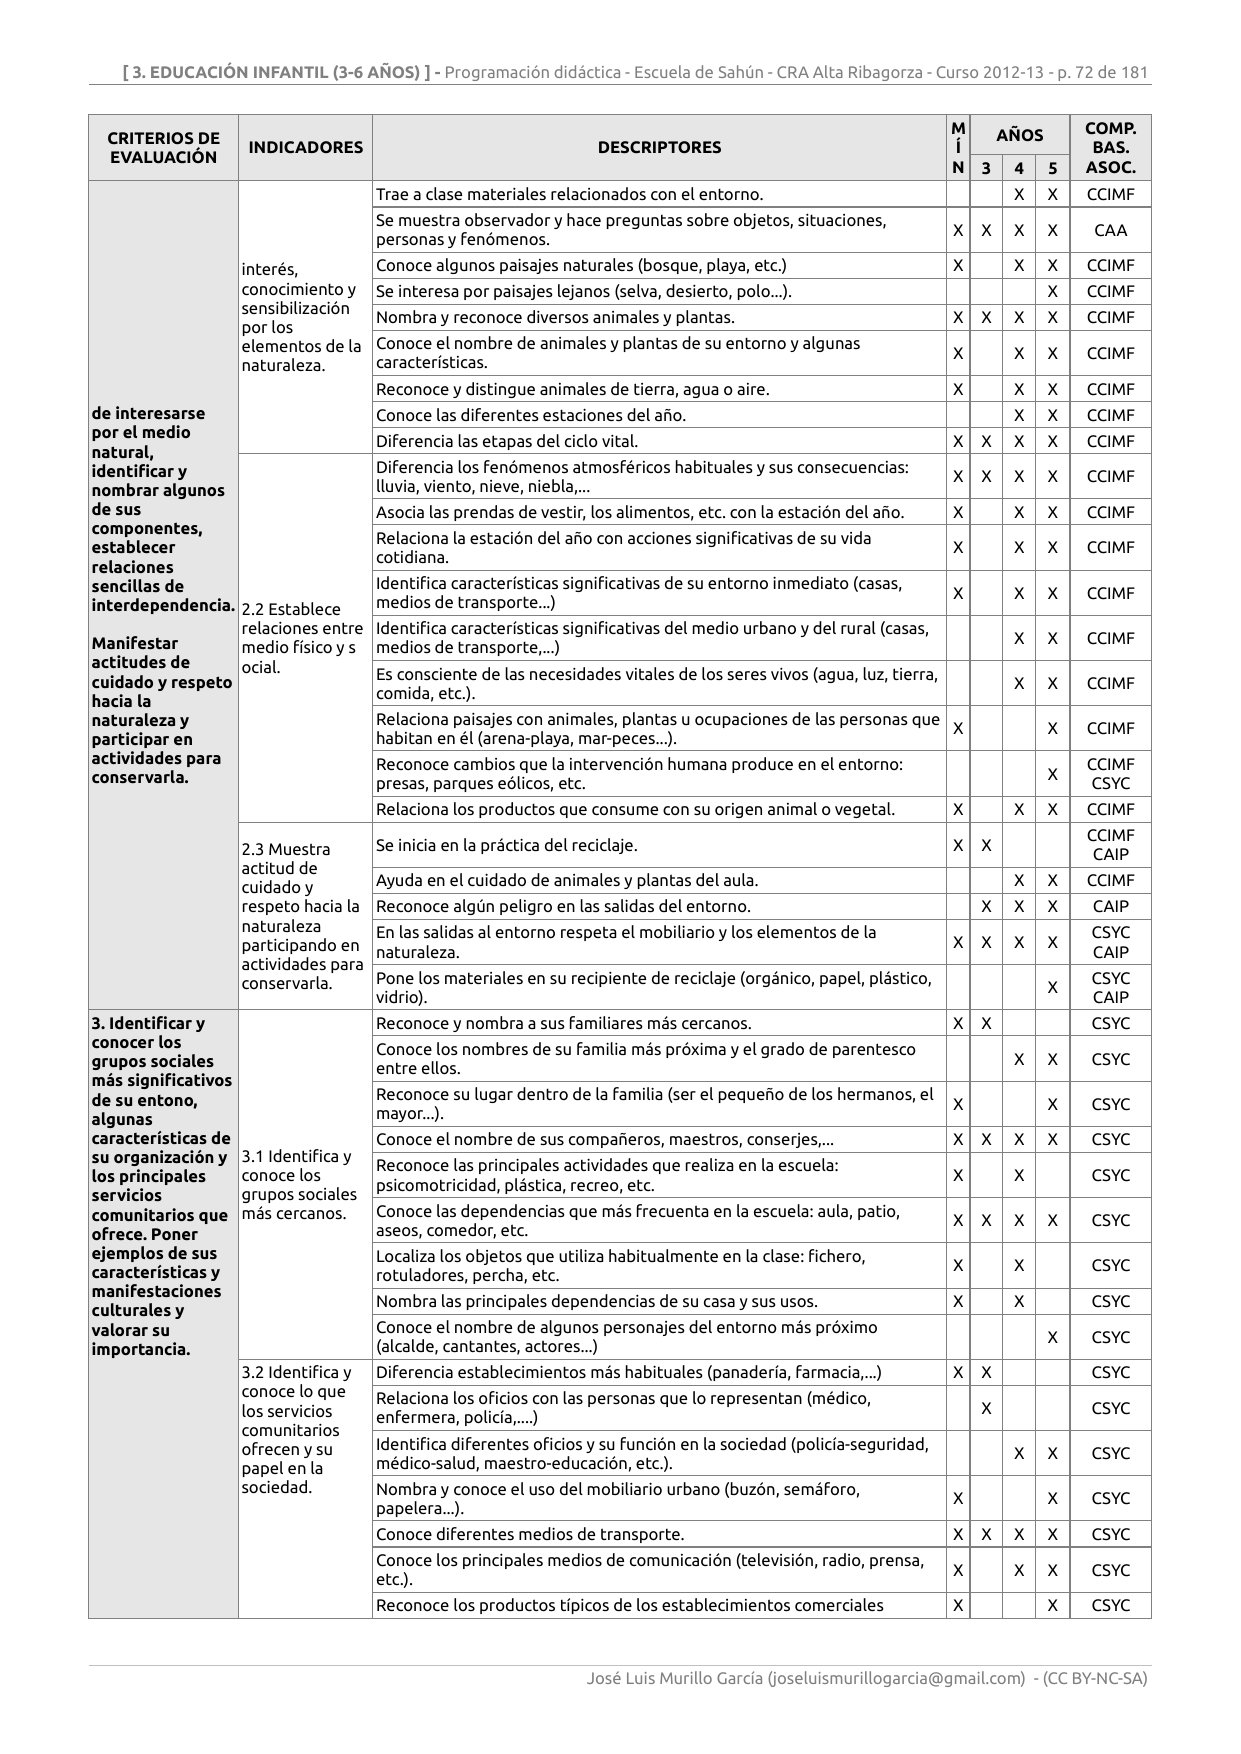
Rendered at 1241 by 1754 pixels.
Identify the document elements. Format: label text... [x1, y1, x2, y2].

table_cell X [971, 305, 1002, 330]
table_cell [1003, 279, 1035, 304]
table_cell X [1003, 499, 1035, 524]
table_cell X [1036, 920, 1069, 964]
table_cell [1003, 706, 1035, 750]
table_cell Conoce el nombre de sus compañeros, maestros, conserjes,... [373, 1127, 946, 1152]
table_cell X [1003, 208, 1035, 252]
table_cell 3.2 Identifica y conoce lo que los servicios comunitarios ofrecen y su papel en la sociedad. [239, 1360, 372, 1618]
table_cell CCIMF [1071, 181, 1151, 206]
table_cell [1003, 1476, 1035, 1520]
table_cell X [1003, 331, 1035, 375]
table_cell CCIMF [1071, 525, 1151, 569]
table_cell X [947, 571, 969, 615]
table_cell X [947, 454, 969, 498]
table_cell X [1036, 499, 1069, 524]
table_cell [971, 331, 1002, 375]
table_cell CCIMF [1071, 661, 1151, 705]
table_cell X [1036, 402, 1069, 427]
table_cell X [1003, 920, 1035, 964]
table_cell X [947, 1289, 969, 1313]
table_cell [1003, 751, 1035, 796]
table_cell X [1003, 1431, 1035, 1475]
table_cell [947, 1431, 969, 1475]
table_cell X [1003, 1243, 1035, 1287]
table_cell X [1036, 253, 1069, 278]
table_cell X [947, 1153, 969, 1197]
table_cell X [1036, 428, 1069, 453]
table_cell X [971, 1521, 1002, 1546]
table_cell [971, 279, 1002, 304]
table_cell X [971, 1198, 1002, 1242]
table_cell X [947, 1476, 969, 1520]
table_cell X [1003, 797, 1035, 822]
table_cell CSYC [1071, 1431, 1151, 1475]
table_cell X [1036, 1431, 1069, 1475]
table_cell CCIMF [1071, 616, 1151, 660]
table_cell Se inicia en la práctica del reciclaje. [373, 823, 946, 867]
table_cell X [1036, 1593, 1069, 1618]
table_cell Diferencia establecimientos más habituales (panadería, farmacia,...) [373, 1360, 946, 1385]
table_cell Conoce los nombres de su familia más próxima y el grado de parentesco entre ellos. [373, 1036, 946, 1081]
table_cell CSYC CAIP [1071, 920, 1151, 964]
table_cell [971, 1289, 1002, 1313]
table_cell Trae a clase materiales relacionados con el entorno. [373, 181, 946, 206]
table_cell 3 [971, 155, 1002, 180]
table_cell X [1003, 1548, 1035, 1592]
table_cell [971, 1315, 1002, 1359]
table_cell Identifica diferentes oficios y su función en la sociedad (policía-seguridad, médico-salud, maestro-educación, etc.). [373, 1431, 946, 1475]
table_cell CCIMF [1071, 868, 1151, 893]
table_cell Asocia las prendas de vestir, los alimentos, etc. con la estación del año. [373, 499, 946, 524]
table_cell CCIMF [1071, 305, 1151, 330]
table_cell [1003, 823, 1035, 867]
table_cell [971, 751, 1002, 796]
table_header AÑOS [971, 115, 1069, 154]
table_cell X [971, 1386, 1002, 1430]
table_cell X [947, 305, 969, 330]
table_cell X [1036, 1127, 1069, 1152]
table_cell CSYC [1071, 1593, 1151, 1618]
table_cell X [947, 331, 969, 375]
table_cell X [971, 428, 1002, 453]
table_cell X [947, 428, 969, 453]
table_cell CAA [1071, 208, 1151, 252]
table_cell CSYC [1071, 1521, 1151, 1546]
table_cell Relaciona los productos que consume con su origen animal o vegetal. [373, 797, 946, 822]
table_cell Conoce el nombre de algunos personajes del entorno más próximo (alcalde, cantantes, actores...) [373, 1315, 946, 1359]
table_cell X [1003, 1127, 1035, 1152]
table_cell Diferencia los fenómenos atmosféricos habituales y sus consecuencias: lluvia, viento, nieve, niebla,... [373, 454, 946, 498]
table_cell [971, 376, 1002, 401]
table_cell [971, 1082, 1002, 1126]
table_cell CSYC [1071, 1315, 1151, 1359]
table_cell [1036, 1153, 1069, 1197]
table_cell CSYC [1071, 1243, 1151, 1287]
table_cell [1036, 1289, 1069, 1313]
table_cell Relaciona los oficios con las personas que lo representan (médico, enfermera, policía,....) [373, 1386, 946, 1430]
table_cell X [1036, 1315, 1069, 1359]
table_cell X [1003, 616, 1035, 660]
table_cell Conoce los principales medios de comunicación (televisión, radio, prensa, etc.). [373, 1548, 946, 1592]
table_cell 2.3 Muestra actitud de cuidado y respeto hacia la naturaleza participando en actividades para conservarla. [239, 823, 372, 1009]
table_cell X [1003, 1521, 1035, 1546]
table_cell X [947, 1593, 969, 1618]
table_cell X [1036, 305, 1069, 330]
table_cell [971, 1548, 1002, 1592]
table_cell CCIMF [1071, 253, 1151, 278]
table_cell X [947, 1127, 969, 1152]
table_cell CCIMF [1071, 571, 1151, 615]
table_cell [947, 661, 969, 705]
table_cell X [947, 1082, 969, 1126]
table_cell [1003, 1082, 1035, 1126]
table_cell X [947, 920, 969, 964]
table_cell Reconoce y distingue animales de tierra, agua o aire. [373, 376, 946, 401]
table_cell X [971, 1360, 1002, 1385]
table_cell [1036, 1010, 1069, 1035]
table_cell 3.1 Identifica y conoce los grupos sociales más cercanos. [239, 1010, 372, 1359]
table_cell [971, 1036, 1002, 1081]
table_cell [947, 751, 969, 796]
table_cell X [1036, 894, 1069, 919]
table_cell X [947, 1010, 969, 1035]
table_header MÍN [947, 115, 969, 180]
table_cell Nombra y conoce el uso del mobiliario urbano (buzón, semáforo, papelera...). [373, 1476, 946, 1520]
table_cell CSYC CAIP [1071, 965, 1151, 1009]
table_cell CCIMF [1071, 376, 1151, 401]
table_cell Reconoce los productos típicos de los establecimientos comerciales [373, 1593, 946, 1618]
table_cell X [947, 253, 969, 278]
table_cell X [947, 208, 969, 252]
table_cell [947, 181, 969, 206]
table_cell CSYC [1071, 1360, 1151, 1385]
table_cell [1036, 1243, 1069, 1287]
table_cell X [1003, 1289, 1035, 1313]
table_cell [1003, 1386, 1035, 1430]
table_cell [1003, 1315, 1035, 1359]
table_cell [1003, 965, 1035, 1009]
table_cell X [1003, 181, 1035, 206]
table_cell [971, 965, 1002, 1009]
table_cell X [971, 920, 1002, 964]
table_cell X [947, 1243, 969, 1287]
table_cell X [971, 894, 1002, 919]
table_cell [971, 1243, 1002, 1287]
table_cell X [971, 823, 1002, 867]
table_cell X [1036, 181, 1069, 206]
table_cell [971, 1153, 1002, 1197]
table_cell Identifica características significativas de su entorno inmediato (casas, medios de transporte...) [373, 571, 946, 615]
table_cell Reconoce cambios que la intervención humana produce en el entorno: presas, parques eólicos, etc. [373, 751, 946, 796]
table_cell X [1003, 1036, 1035, 1081]
table_cell X [1036, 208, 1069, 252]
table_cell CAIP [1071, 894, 1151, 919]
table_cell X [1003, 525, 1035, 569]
table_cell CCIMF [1071, 279, 1151, 304]
table_cell X [1003, 868, 1035, 893]
table_cell X [1003, 402, 1035, 427]
table_cell CSYC [1071, 1386, 1151, 1430]
table_cell X [1036, 525, 1069, 569]
table_cell [971, 616, 1002, 660]
table_cell X [1036, 571, 1069, 615]
table_cell Nombra las principales dependencias de su casa y sus usos. [373, 1289, 946, 1313]
table_cell X [1003, 661, 1035, 705]
table_cell Se interesa por paisajes lejanos (selva, desierto, polo...). [373, 279, 946, 304]
table_cell Reconoce las principales actividades que realiza en la escuela: psicomotricidad, plástica, recreo, etc. [373, 1153, 946, 1197]
table_cell X [971, 1010, 1002, 1035]
table_cell X [1003, 1153, 1035, 1197]
table_cell X [1036, 1082, 1069, 1126]
table_cell X [1003, 571, 1035, 615]
table_cell CCIMF CSYC [1071, 751, 1151, 796]
table_cell Relaciona la estación del año con acciones significativas de su vida cotidiana. [373, 525, 946, 569]
table_cell X [947, 1198, 969, 1242]
table_cell X [971, 1127, 1002, 1152]
table_cell [947, 965, 969, 1009]
table_cell X [947, 499, 969, 524]
table_cell CSYC [1071, 1036, 1151, 1081]
table_cell Reconoce algún peligro en las salidas del entorno. [373, 894, 946, 919]
table_cell [947, 868, 969, 893]
table_cell X [1003, 454, 1035, 498]
table_cell [971, 253, 1002, 278]
table_cell [971, 499, 1002, 524]
table_cell CCIMF [1071, 706, 1151, 750]
table_cell [947, 402, 969, 427]
table_cell [1036, 1360, 1069, 1385]
table_cell X [1036, 1476, 1069, 1520]
table_cell Se muestra observador y hace preguntas sobre objetos, situaciones, personas y fenómenos. [373, 208, 946, 252]
table_cell X [947, 823, 969, 867]
table_header CRITERIOS DE EVALUACIÓN [89, 115, 238, 180]
table_header COMP. BAS. ASOC. [1071, 115, 1151, 180]
table_cell [1003, 1360, 1035, 1385]
table_cell [971, 181, 1002, 206]
table_cell Identifica características significativas del medio urbano y del rural (casas, medios de transporte,...) [373, 616, 946, 660]
table_cell Nombra y reconoce diversos animales y plantas. [373, 305, 946, 330]
table_cell interés, conocimiento y sensibilización por los elementos de la naturaleza. [239, 181, 372, 453]
table_cell Reconoce su lugar dentro de la familia (ser el pequeño de los hermanos, el mayor...). [373, 1082, 946, 1126]
table_cell [971, 706, 1002, 750]
table_cell 5 [1036, 155, 1069, 180]
table_cell 3. Identificar y conocer los grupos sociales más significativos de su entono, algunas características de su organización y los principales servicios comunitarios que ofrece. Poner ejemplos de sus características y manifestaciones culturales y valorar su importancia. [89, 1010, 238, 1618]
table_cell CSYC [1071, 1476, 1151, 1520]
table_cell Conoce el nombre de animales y plantas de su entorno y algunas características. [373, 331, 946, 375]
table_cell CSYC [1071, 1548, 1151, 1592]
table_cell X [1036, 965, 1069, 1009]
table_cell [1036, 823, 1069, 867]
table_cell [971, 571, 1002, 615]
table_cell [971, 797, 1002, 822]
table_cell X [1036, 751, 1069, 796]
table_cell [1036, 1386, 1069, 1430]
table_cell [947, 616, 969, 660]
table_cell [971, 525, 1002, 569]
table_cell X [1036, 376, 1069, 401]
table_cell X [947, 1521, 969, 1546]
table_cell [947, 279, 969, 304]
table_cell [971, 1593, 1002, 1618]
table_cell [971, 661, 1002, 705]
table_cell X [947, 376, 969, 401]
table_cell X [1036, 1548, 1069, 1592]
table_cell X [1003, 1198, 1035, 1242]
table_cell X [1036, 1198, 1069, 1242]
table_cell X [1036, 706, 1069, 750]
table_cell Ayuda en el cuidado de animales y plantas del aula. [373, 868, 946, 893]
table_cell En las salidas al entorno respeta el mobiliario y los elementos de la naturaleza. [373, 920, 946, 964]
table_cell X [1036, 797, 1069, 822]
table_cell X [1003, 376, 1035, 401]
table_cell X [1036, 454, 1069, 498]
table_cell [947, 1315, 969, 1359]
table_cell CCIMF [1071, 499, 1151, 524]
table_cell 2.2 Establece relaciones entre medio físico y s ocial. [239, 454, 372, 822]
table_cell Conoce algunos paisajes naturales (bosque, playa, etc.) [373, 253, 946, 278]
table_cell CSYC [1071, 1082, 1151, 1126]
table_cell [947, 894, 969, 919]
table_cell X [971, 454, 1002, 498]
table_cell CCIMF [1071, 331, 1151, 375]
table_cell X [1003, 305, 1035, 330]
table_cell CCIMF [1071, 797, 1151, 822]
table_cell X [947, 1548, 969, 1592]
table_cell [971, 402, 1002, 427]
table_cell X [1003, 428, 1035, 453]
table_cell X [1036, 616, 1069, 660]
table_cell Conoce diferentes medios de transporte. [373, 1521, 946, 1546]
table_cell [1003, 1010, 1035, 1035]
table_cell CSYC [1071, 1153, 1151, 1197]
table_cell X [971, 208, 1002, 252]
table_cell Conoce las dependencias que más frecuenta en la escuela: aula, patio, aseos, comedor, etc. [373, 1198, 946, 1242]
table_cell Diferencia las etapas del ciclo vital. [373, 428, 946, 453]
table_header INDICADORES [239, 115, 372, 180]
table_cell Conoce las diferentes estaciones del año. [373, 402, 946, 427]
table_cell [1003, 1593, 1035, 1618]
table_cell CSYC [1071, 1198, 1151, 1242]
table_cell X [1003, 894, 1035, 919]
table_cell [947, 1386, 969, 1430]
table_cell CSYC [1071, 1127, 1151, 1152]
table_cell CCIMF [1071, 454, 1151, 498]
table_cell X [1003, 253, 1035, 278]
table_cell [971, 1476, 1002, 1520]
table_cell Pone los materiales en su recipiente de reciclaje (orgánico, papel, plástico, vidrio). [373, 965, 946, 1009]
table_cell X [1036, 331, 1069, 375]
table_cell Localiza los objetos que utiliza habitualmente en la clase: fichero, rotuladores, percha, etc. [373, 1243, 946, 1287]
table_cell [947, 1036, 969, 1081]
table_cell X [947, 1360, 969, 1385]
table_cell de interesarse por el medio natural, identificar y nombrar algunos de sus componentes, establecer relaciones sencillas de interdependencia. Manifestar actitudes de cuidado y respeto hacia la naturaleza y participar en actividades para conservarla. [89, 181, 238, 1009]
table_cell X [947, 706, 969, 750]
table_cell X [1036, 868, 1069, 893]
table_cell X [1036, 1521, 1069, 1546]
table_cell X [947, 797, 969, 822]
table_cell X [947, 525, 969, 569]
table_cell CSYC [1071, 1289, 1151, 1313]
table_cell CCIMF CAIP [1071, 823, 1151, 867]
table_cell CSYC [1071, 1010, 1151, 1035]
table_cell CCIMF [1071, 428, 1151, 453]
table_cell Es consciente de las necesidades vitales de los seres vivos (agua, luz, tierra, comida, etc.). [373, 661, 946, 705]
table_cell X [1036, 279, 1069, 304]
table_cell Relaciona paisajes con animales, plantas u ocupaciones de las personas que habitan en él (arena-playa, mar-peces...). [373, 706, 946, 750]
table_cell [971, 868, 1002, 893]
table_cell Reconoce y nombra a sus familiares más cercanos. [373, 1010, 946, 1035]
table_cell X [1036, 1036, 1069, 1081]
table_cell CCIMF [1071, 402, 1151, 427]
table_cell X [1036, 661, 1069, 705]
table_cell 4 [1003, 155, 1035, 180]
table_cell [971, 1431, 1002, 1475]
table_header DESCRIPTORES [373, 115, 946, 180]
